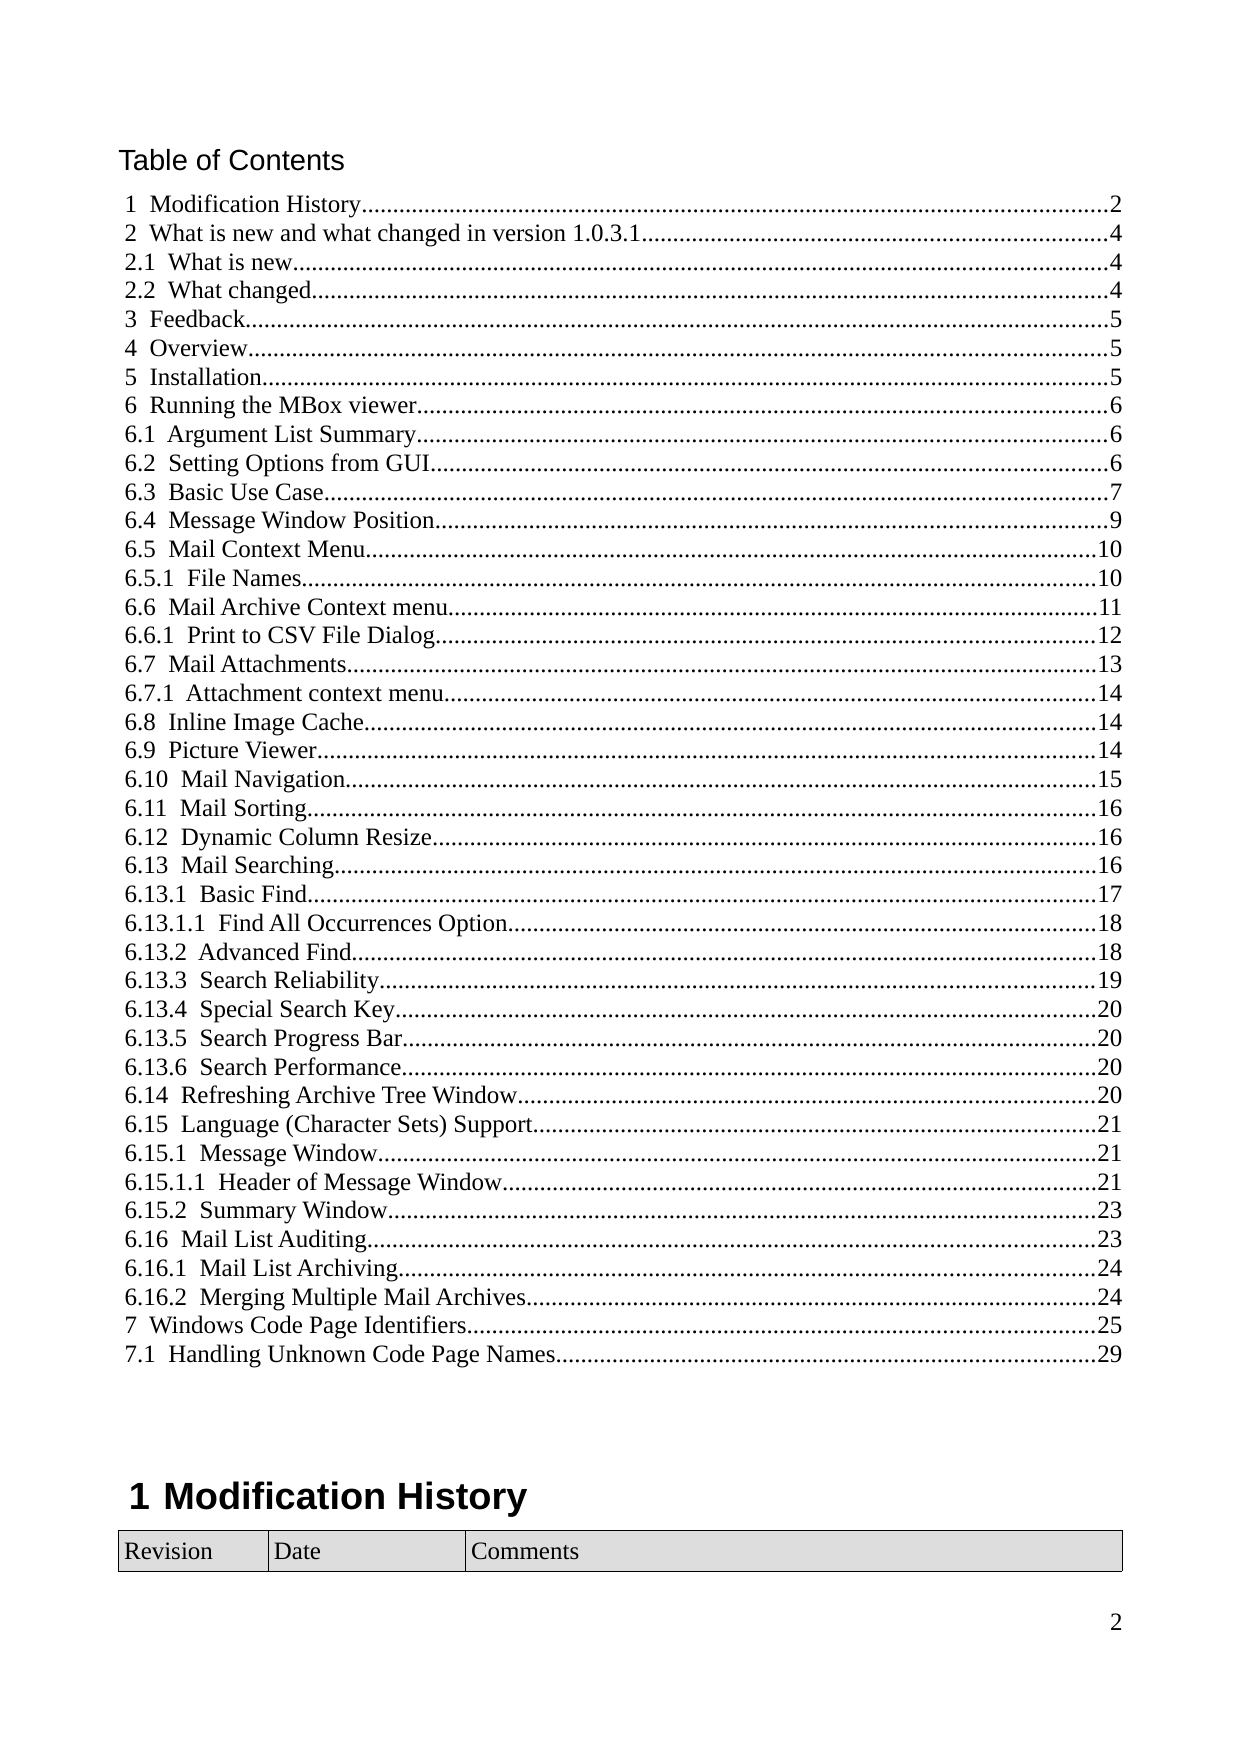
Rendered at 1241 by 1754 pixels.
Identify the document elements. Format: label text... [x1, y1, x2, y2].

text 6.13.4 Special Search Key 20 [118, 994, 1122, 1023]
text 6.13.5 Search Progress Bar 20 [118, 1023, 1122, 1052]
text 2.1 What is new 4 [118, 247, 1122, 275]
text 6.6 Mail Archive Context menu 11 [118, 592, 1122, 620]
text 6.15.2 Summary Window 23 [118, 1195, 1122, 1224]
text 6.15 Language (Character Sets) Support 21 [118, 1109, 1122, 1138]
text 6.13.1.1 Find All Occurrences Option 18 [118, 908, 1122, 937]
text 6.6.1 Print to CSV File Dialog 12 [118, 620, 1122, 649]
subtitle Table of Contents [118, 143, 1122, 177]
subtitle Modification History [118, 1474, 1122, 1518]
text 2 What is new and what changed in version 1.0.3.1 4 [118, 218, 1122, 247]
text 6.14 Refreshing Archive Tree Window 20 [118, 1080, 1122, 1109]
text 6.15.1 Message Window 21 [118, 1138, 1122, 1167]
text 6.13.2 Advanced Find 18 [118, 937, 1122, 965]
text 6.8 Inline Image Cache 14 [118, 707, 1122, 735]
text 6.16.1 Mail List Archiving 24 [118, 1253, 1122, 1282]
table_header Date [269, 1531, 465, 1571]
text 6.16 Mail List Auditing 23 [118, 1224, 1122, 1253]
text 6.11 Mail Sorting 16 [118, 793, 1122, 822]
text 6.12 Dynamic Column Resize 16 [118, 822, 1122, 850]
text 7.1 Handling Unknown Code Page Names 29 [118, 1339, 1122, 1368]
text 6.2 Setting Options from GUI 6 [118, 448, 1122, 477]
text 6.5 Mail Context Menu 10 [118, 534, 1122, 563]
text 6 Running the MBox viewer 6 [118, 390, 1122, 419]
text 6.1 Argument List Summary 6 [118, 419, 1122, 448]
text 6.3 Basic Use Case 7 [118, 477, 1122, 505]
text 4 Overview 5 [118, 333, 1122, 362]
text 1 Modification History 2 [118, 189, 1122, 218]
table_header Comments [466, 1531, 1122, 1571]
text 6.4 Message Window Position 9 [118, 505, 1122, 534]
text 3 Feedback 5 [118, 304, 1122, 333]
text 7 Windows Code Page Identifiers 25 [118, 1310, 1122, 1339]
text 6.13.1 Basic Find 17 [118, 879, 1122, 908]
text 2.2 What changed 4 [118, 275, 1122, 304]
text 6.7.1 Attachment context menu 14 [118, 678, 1122, 707]
text 6.10 Mail Navigation 15 [118, 764, 1122, 793]
text 6.13.6 Search Performance 20 [118, 1052, 1122, 1080]
text 6.9 Picture Viewer 14 [118, 735, 1122, 764]
text 5 Installation 5 [118, 362, 1122, 390]
text 6.15.1.1 Header of Message Window 21 [118, 1167, 1122, 1195]
text 6.13 Mail Searching 16 [118, 850, 1122, 879]
text 6.13.3 Search Reliability 19 [118, 965, 1122, 994]
text 6.16.2 Merging Multiple Mail Archives 24 [118, 1282, 1122, 1310]
table_header Revision [119, 1531, 268, 1571]
text 6.5.1 File Names 10 [118, 563, 1122, 592]
text 6.7 Mail Attachments 13 [118, 649, 1122, 678]
